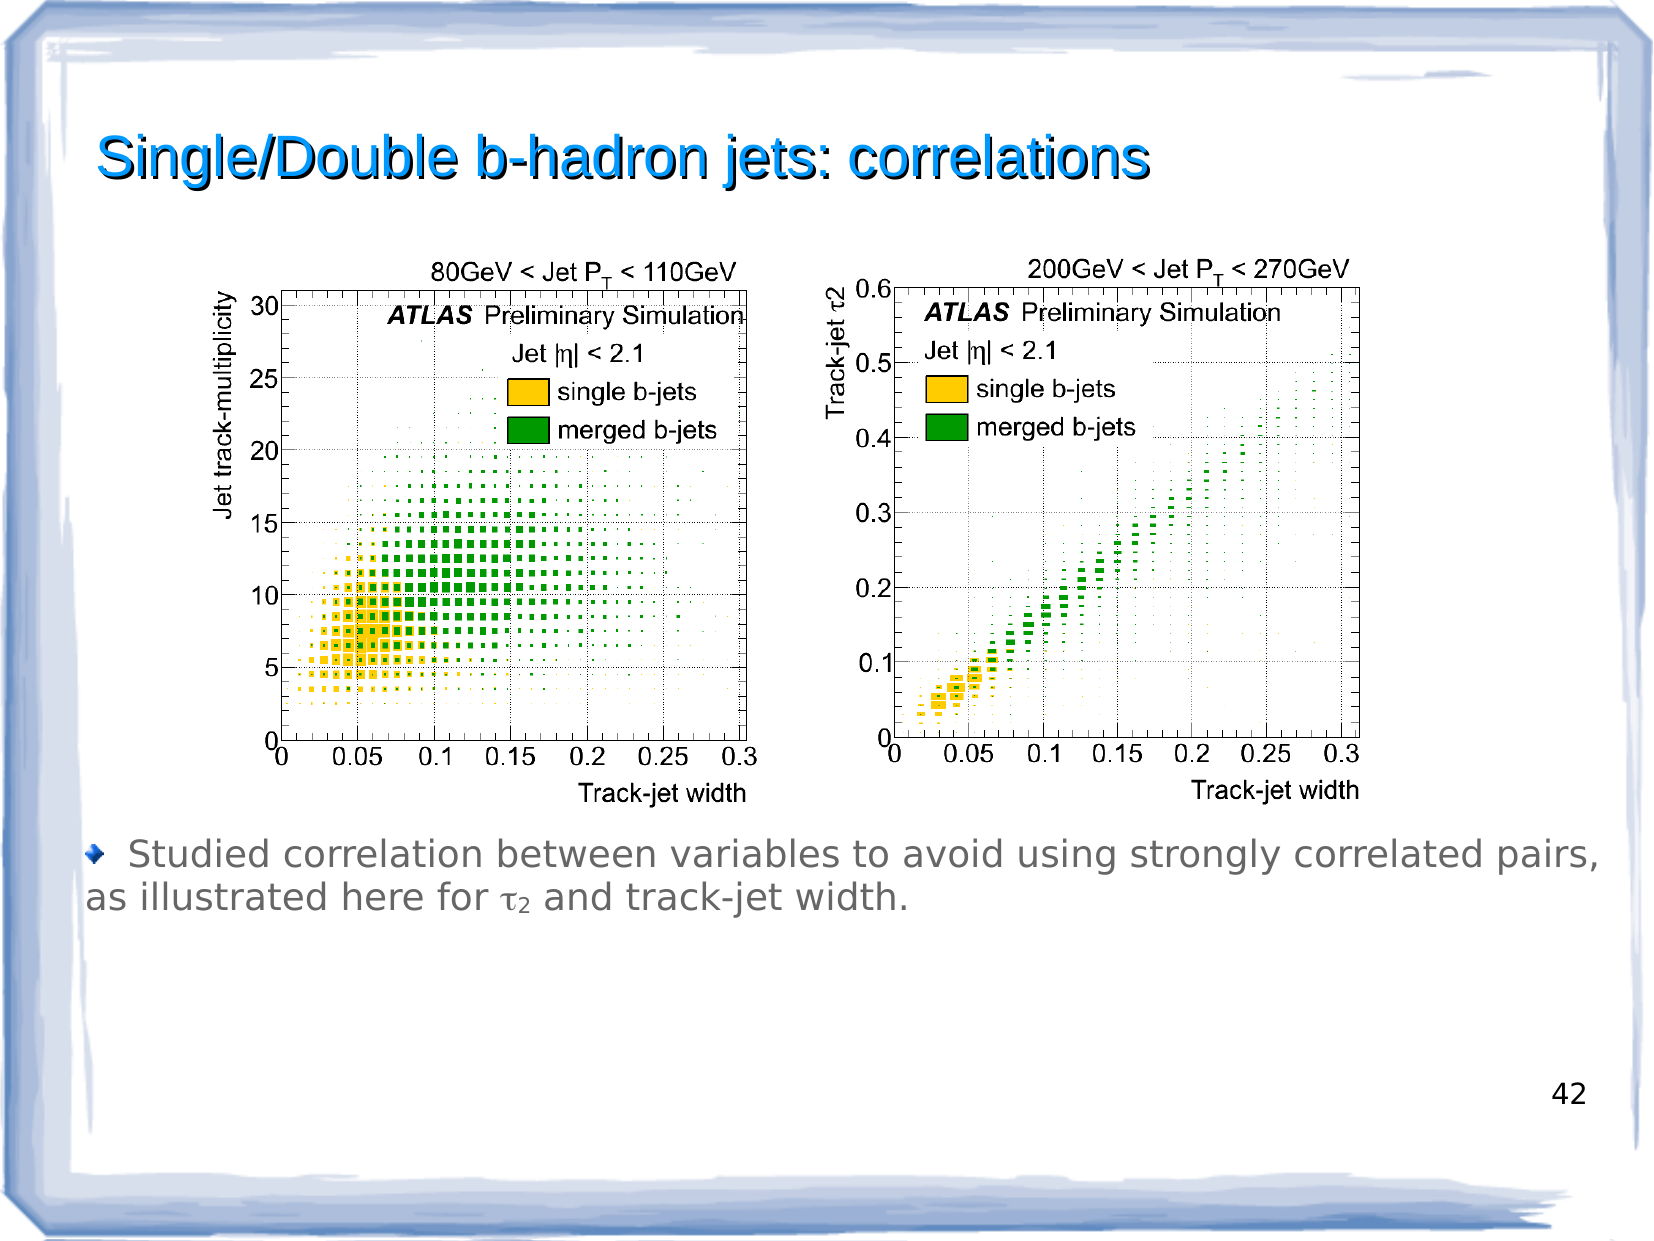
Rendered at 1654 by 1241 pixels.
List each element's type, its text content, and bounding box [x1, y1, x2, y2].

text_box Studied correlation between variables to avoid using strongly correlated pairs, as illustrated here for t2 and track-jet width. [70, 825, 1653, 955]
title Single/Double b-hadron jets: correlations [95, 83, 1479, 230]
picture [0, 0, 1654, 1241]
